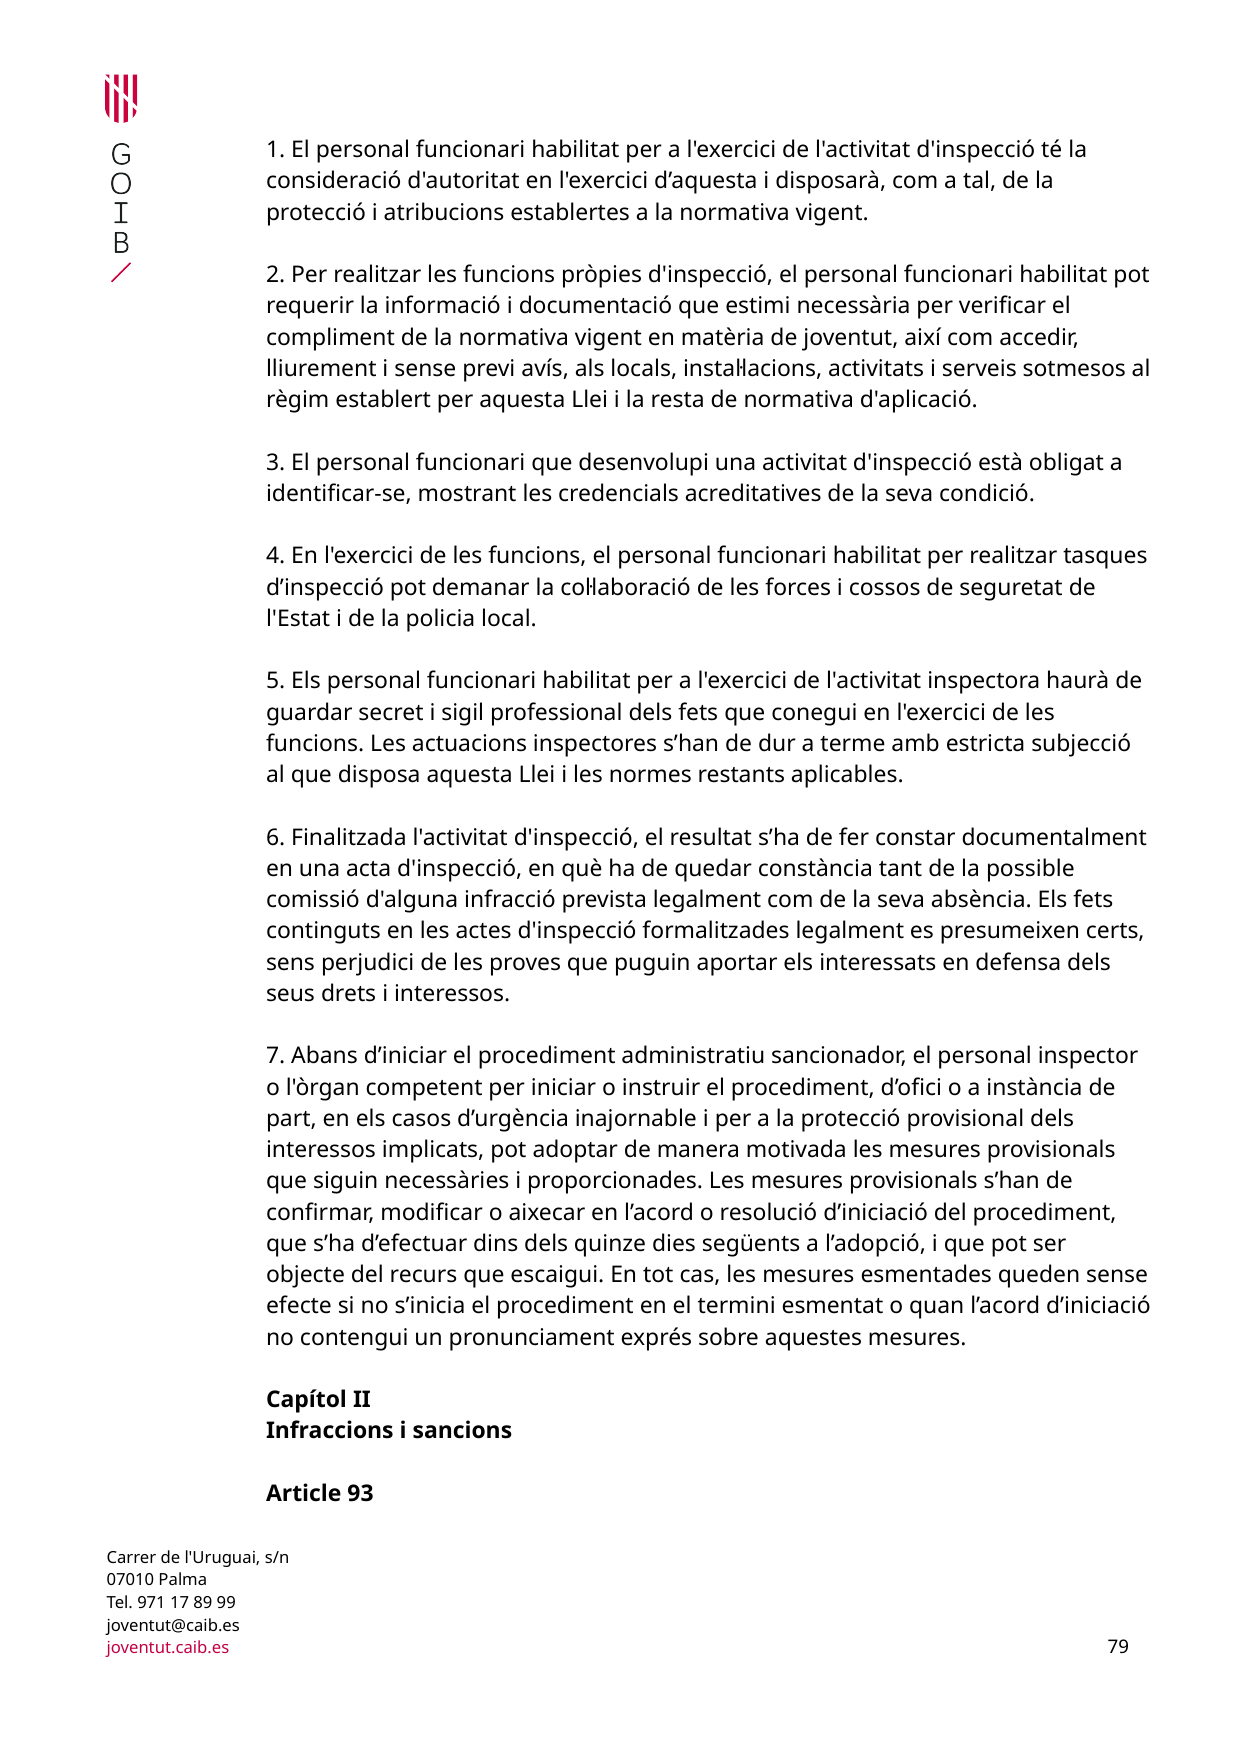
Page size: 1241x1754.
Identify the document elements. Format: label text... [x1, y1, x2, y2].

text 4. En l'exercici de les funcions, el personal funcionari habilitat per realitzar tasques d’inspecció pot demanar la col·laboració de les forces i cossos de seguretat de l'Estat i de la policia local. [266, 539, 1152, 633]
text 6. Finalitzada l'activitat d'inspecció, el resultat s’ha de fer constar documentalment en una acta d'inspecció, en què ha de quedar constància tant de la possible comissió d'alguna infracció prevista legalment com de la seva absència. Els fets continguts en les actes d'inspecció formalitzades legalment es presumeixen certs, sens perjudici de les proves que puguin aportar els interessats en defensa dels seus drets i interessos. [266, 820, 1152, 1008]
text 5. Els personal funcionari habilitat per a l'exercici de l'activitat inspectora haurà de guardar secret i sigil professional dels fets que conegui en l'exercici de les funcions. Les actuacions inspectores s’han de dur a terme amb estricta subjecció al que disposa aquesta Llei i les normes restants aplicables. [266, 664, 1152, 789]
text identificar-se, mostrant les credencials acreditatives de la seva condició. [266, 477, 1152, 508]
text 2. Per realitzar les funcions pròpies d'inspecció, el personal funcionari habilitat pot requerir la informació i documentació que estimi necessària per verificar el compliment de la normativa vigent en matèria de joventut, així com accedir, lliurement i sense previ avís, als locals, instal·lacions, activitats i serveis sotmesos al règim establert per aquesta Llei i la resta de normativa d'aplicació. [266, 258, 1152, 414]
text 7. Abans d’iniciar el procediment administratiu sancionador, el personal inspector o l'òrgan competent per iniciar o instruir el procediment, d’ofici o a instància de part, en els casos d’urgència inajornable i per a la protecció provisional dels interessos implicats, pot adoptar de manera motivada les mesures provisionals que siguin necessàries i proporcionades. Les mesures provisionals s’han de confirmar, modificar o aixecar en l’acord o resolució d’iniciació del procediment, que s’ha d’efectuar dins dels quinze dies següents a l’adopció, i que pot ser objecte del recurs que escaigui. En tot cas, les mesures esmentades queden sense efecte si no s’inicia el procediment en el termini esmentat o quan l’acord d’iniciació no contengui un pronunciament exprés sobre aquestes mesures. [266, 1039, 1152, 1352]
picture [76, 51, 166, 313]
text Article 93 [266, 1477, 1152, 1508]
text Infraccions i sancions [266, 1414, 1152, 1445]
text Capítol II [266, 1383, 1152, 1414]
text 1. El personal funcionari habilitat per a l'exercici de l'activitat d'inspecció té la consideració d'autoritat en l'exercici d’aquesta i disposarà, com a tal, de la protecció i atribucions establertes a la normativa vigent. [266, 133, 1152, 227]
text 3. El personal funcionari que desenvolupi una activitat d'inspecció està obligat a [266, 445, 1152, 477]
